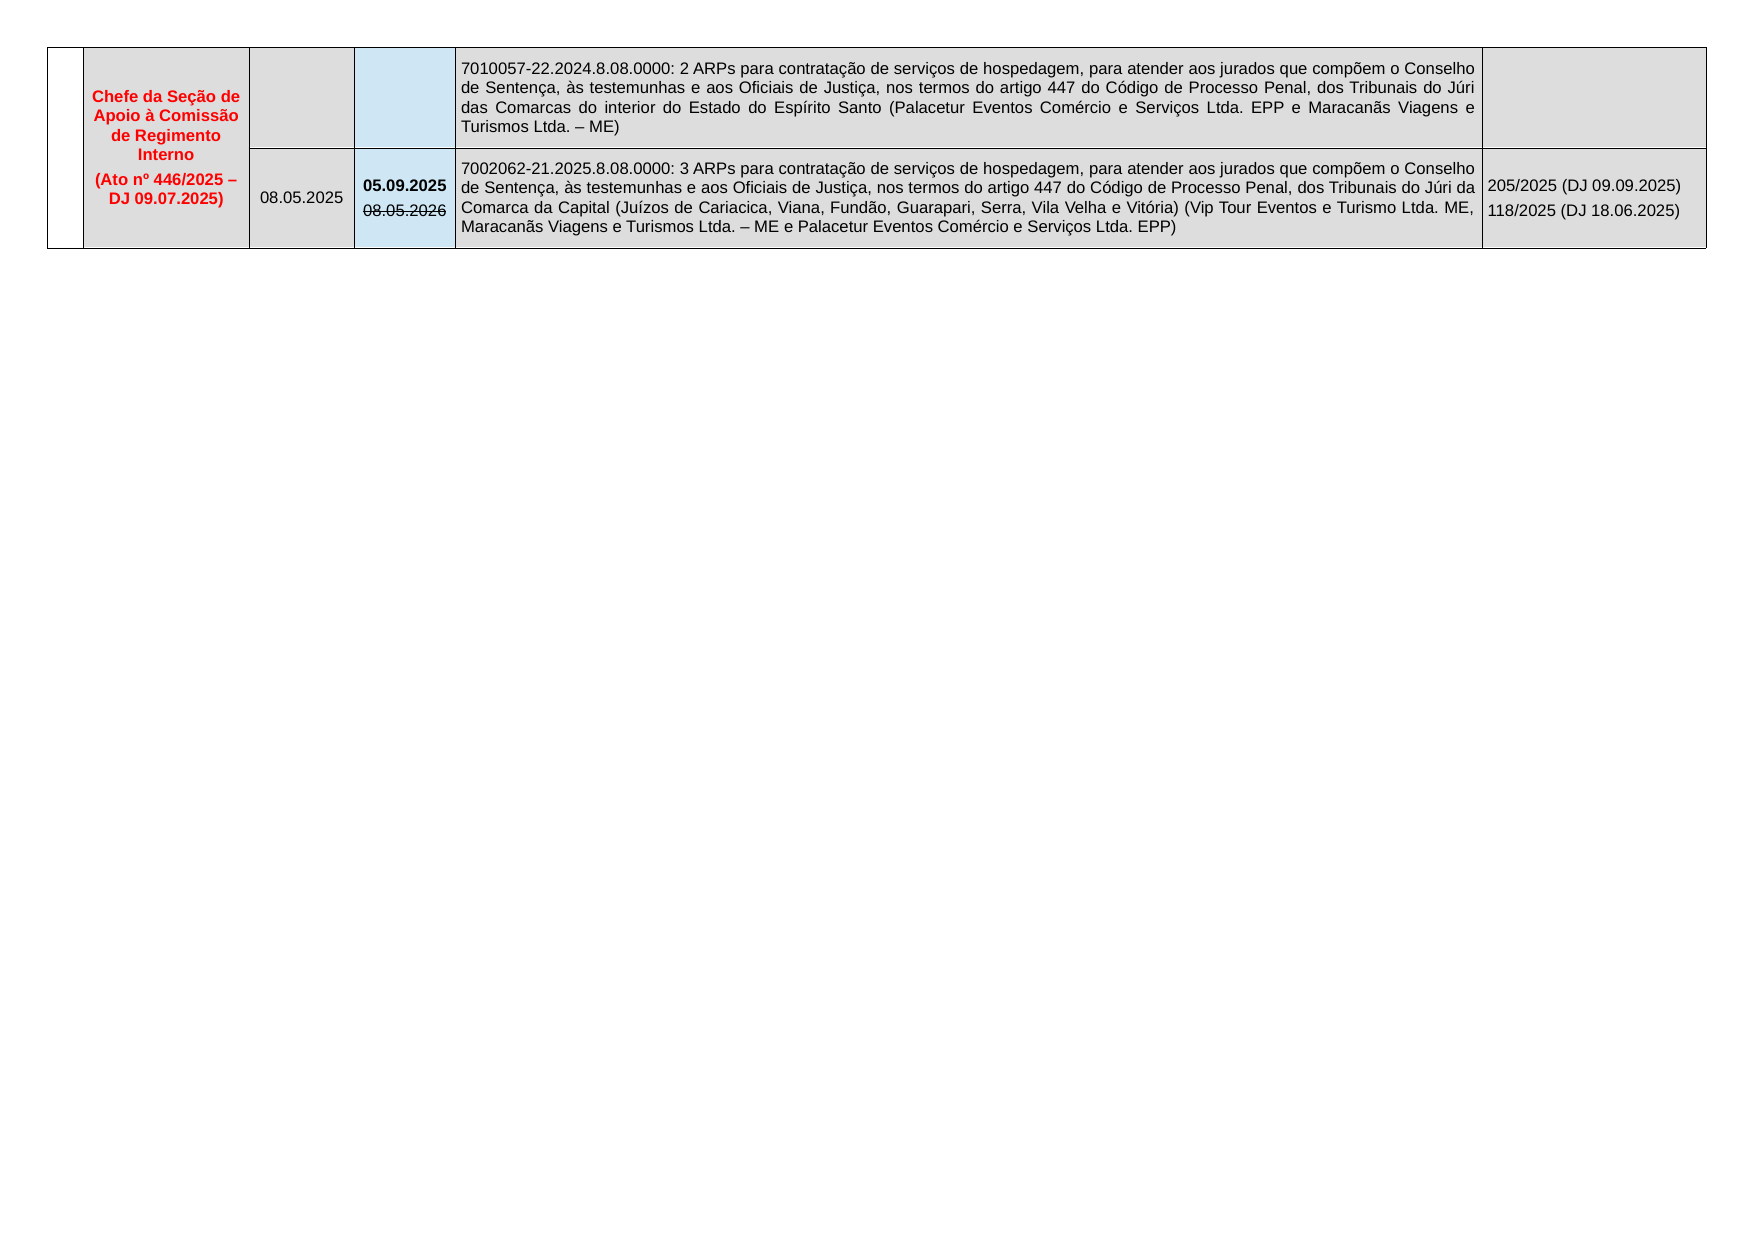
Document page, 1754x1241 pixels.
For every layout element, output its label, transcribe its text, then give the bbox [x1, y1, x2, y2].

table_cell 7002062-21.2025.8.08.0000: 3 ARPs para contratação de serviços de hospedagem, para atender aos jurados que compõem o Conselho de Sentença, às testemunhas e aos Oficiais de Justiça, nos termos do artigo 447 do Código de Processo Penal, dos Tribunais do Júri da Comarca da Capital (Juízos de Cariacica, Viana, Fundão, Guarapari, Serra, Vila Velha e Vitória) (Vip Tour Eventos e Turismo Ltda. ME, Maracanãs Viagens e Turismos Ltda. – ME e Palacetur Eventos Comércio e Serviços Ltda. EPP) [456, 149, 1482, 247]
table_cell 205/2025 (DJ 09.09.2025) 118/2025 (DJ 18.06.2025) [1483, 149, 1706, 247]
table_cell 05.09.2025 08.05.2026 [355, 149, 455, 247]
table_cell [48, 48, 83, 247]
table_cell [1483, 48, 1706, 147]
table_cell 08.05.2025 [250, 149, 354, 247]
table_cell 7010057-22.2024.8.08.0000: 2 ARPs para contratação de serviços de hospedagem, para atender aos jurados que compõem o Conselho de Sentença, às testemunhas e aos Oficiais de Justiça, nos termos do artigo 447 do Código de Processo Penal, dos Tribunais do Júri das Comarcas do interior do Estado do Espírito Santo (Palacetur Eventos Comércio e Serviços Ltda. EPP e Maracanãs Viagens e Turismos Ltda. – ME) [456, 48, 1482, 147]
table_cell Chefe da Seção de Apoio à Comissão de Regimento Interno (Ato nº 446/2025 – DJ 09.07.2025) [84, 48, 249, 247]
table_cell [355, 48, 455, 147]
table_cell [250, 48, 354, 147]
